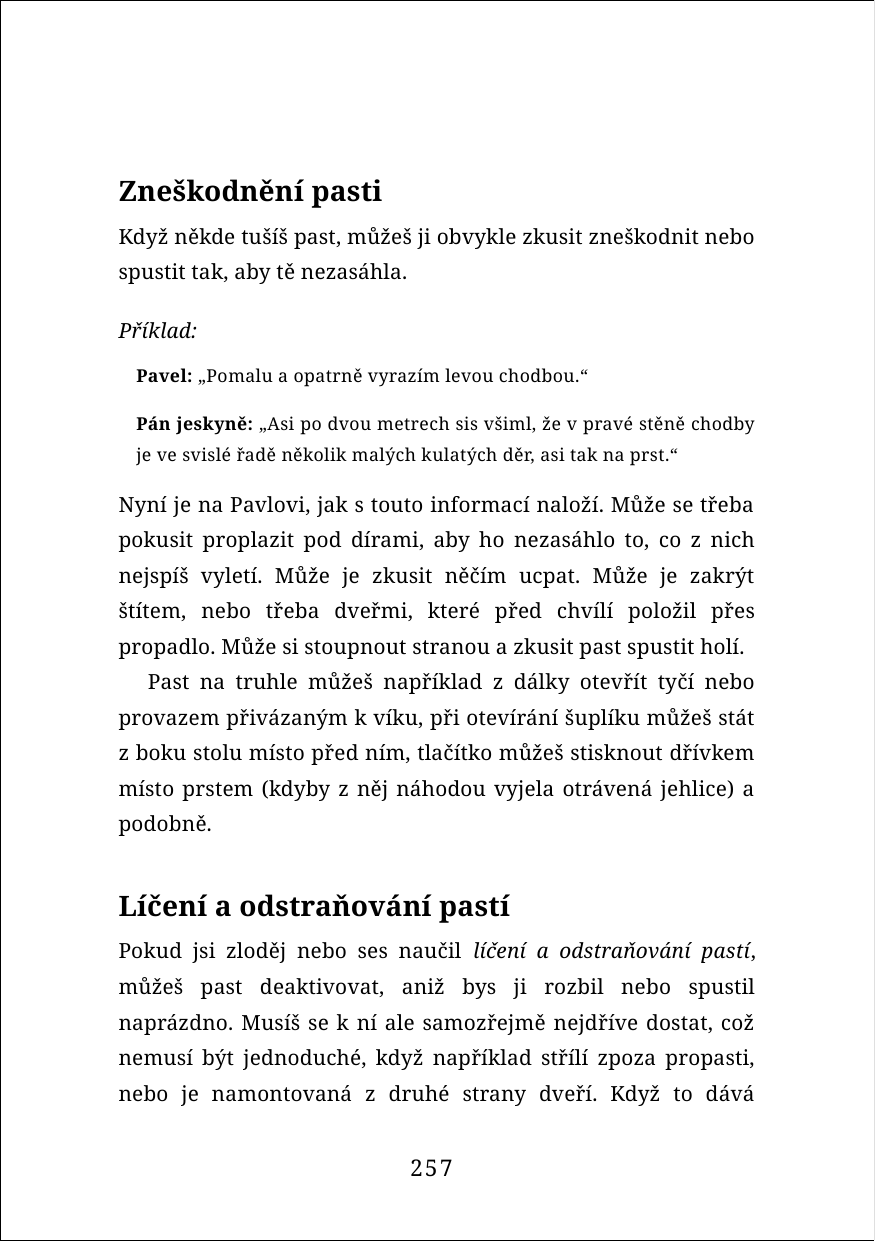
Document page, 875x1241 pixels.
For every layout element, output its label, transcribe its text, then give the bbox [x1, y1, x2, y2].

text Nyní je na Pavlovi, jak s touto informací naloží. Může se třeba pokusit proplazit pod dírami, aby ho nezasáhlo to, co z nich nejspíš vyletí. Může je zkusit něčím ucpat. Může je zakrýt štítem, nebo třeba dveřmi, které před chvílí položil přes propadlo. Může si stoupnout stranou a zkusit past spustit holí. Past na truhle můžeš například z dálky otevřít tyčí nebo provazem přivázaným k víku, při otevírání šuplíku můžeš stát z boku stolu místo před ním, tlačítko můžeš stisknout dřívkem místo prstem (kdyby z něj náhodou vyjela otrávená jehlice) a podobně. [118, 490, 756, 838]
text Když někde tušíš past, můžeš ji obvykle zkusit zneškodnit nebo spustit tak, aby tě nezasáhla. [118, 222, 756, 286]
subtitle Zneškodnění pasti [118, 172, 756, 210]
text Pavel: „Pomalu a opatrně vyrazím levou chodbou.“ [136, 364, 756, 388]
text Pokud jsi zloděj nebo ses naučil líčení a odstraňování pastí, můžeš past deaktivovat, aniž bys ji rozbil nebo spustil naprázdno. Musíš se k ní ale samozřejmě nejdříve dostat, což nemusí být jednoduché, když například střílí zpoza propasti, nebo je namontovaná z druhé strany dveří. Když to dává [118, 937, 756, 1107]
subtitle Líčení a odstraňování pastí [118, 886, 756, 925]
text Příklad: [118, 317, 756, 345]
text Pán jeskyně: „Asi po dvou metrech sis všiml, že v pravé stěně chodby je ve svislé řadě několik malých kulatých děr, asi tak na prst.“ [136, 412, 756, 466]
